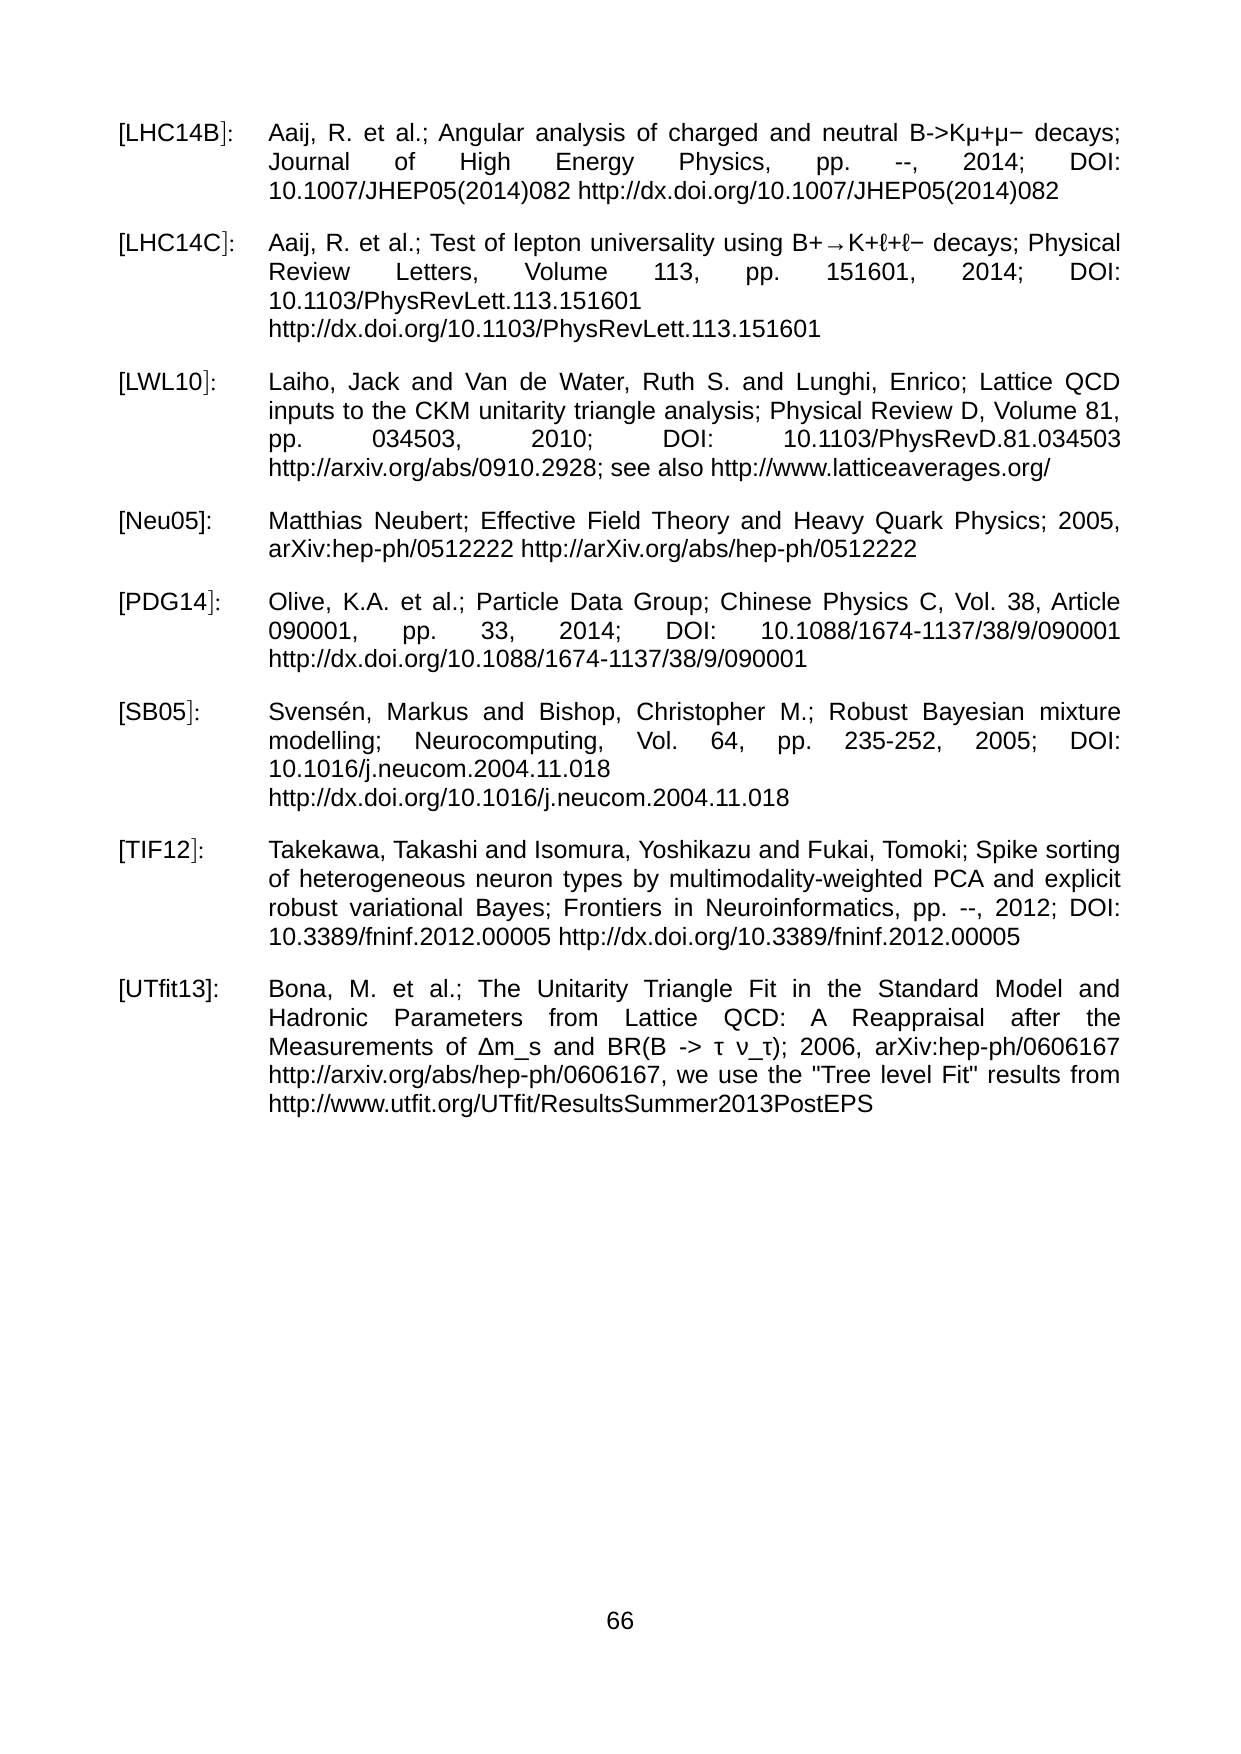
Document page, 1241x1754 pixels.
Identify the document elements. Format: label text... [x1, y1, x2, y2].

text [Neu05]: Matthias Neubert; Effective Field Theory and Heavy Quark Physics; 2005, arXiv:hep-ph/0512222 http://arXiv.org/abs/hep-ph/0512222 [118, 506, 1122, 563]
text [LHC14B]: Aaij, R. et al.; Angular analysis of charged and neutral B->Kμ+μ− decays; Journal of High Energy Physics, pp. --, 2014; DOI: 10.1007/JHEP05(2014)082 http://dx.doi.org/10.1007/JHEP05(2014)082 [118, 118, 1122, 204]
text [UTfit13]: Bona, M. et al.; The Unitarity Triangle Fit in the Standard Model and Hadronic Parameters from Lattice QCD: A Reappraisal after the Measurements of ∆m_s and BR(B -> τ ν_τ); 2006, arXiv:hep-ph/0606167 http://arxiv.org/abs/hep-ph/0606167, we use the "Tree level Fit" results from http://www.utfit.org/UTfit/ResultsSummer2013PostEPS [118, 974, 1122, 1118]
text [TIF12]: Takekawa, Takashi and Isomura, Yoshikazu and Fukai, Tomoki; Spike sorting of heterogeneous neuron types by multimodality-weighted PCA and explicit robust variational Bayes; Frontiers in Neuroinformatics, pp. --, 2012; DOI: 10.3389/fninf.2012.00005 http://dx.doi.org/10.3389/fninf.2012.00005 [118, 836, 1122, 951]
text [LHC14C]: Aaij, R. et al.; Test of lepton universality using B+→K+ℓ+ℓ− decays; Physical Review Letters, Volume 113, pp. 151601, 2014; DOI: 10.1103/PhysRevLett.113.151601 http://dx.doi.org/10.1103/PhysRevLett.113.151601 [118, 228, 1122, 343]
text [PDG14]: Olive, K.A. et al.; Particle Data Group; Chinese Physics C, Vol. 38, Article 090001, pp. 33, 2014; DOI: 10.1088/1674-1137/38/9/090001 http://dx.doi.org/10.1088/1674-1137/38/9/090001 [118, 587, 1122, 673]
text [SB05]: Svensén, Markus and Bishop, Christopher M.; Robust Bayesian mixture modelling; Neurocomputing, Vol. 64, pp. 235-252, 2005; DOI: 10.1016/j.neucom.2004.11.018 http://dx.doi.org/10.1016/j.neucom.2004.11.018 [118, 697, 1122, 812]
text [LWL10]: Laiho, Jack and Van de Water, Ruth S. and Lunghi, Enrico; Lattice QCD inputs to the CKM unitarity triangle analysis; Physical Review D, Volume 81, pp. 034503, 2010; DOI: 10.1103/PhysRevD.81.034503 http://arxiv.org/abs/0910.2928; see also http://www.latticeaverages.org/ [118, 367, 1122, 482]
